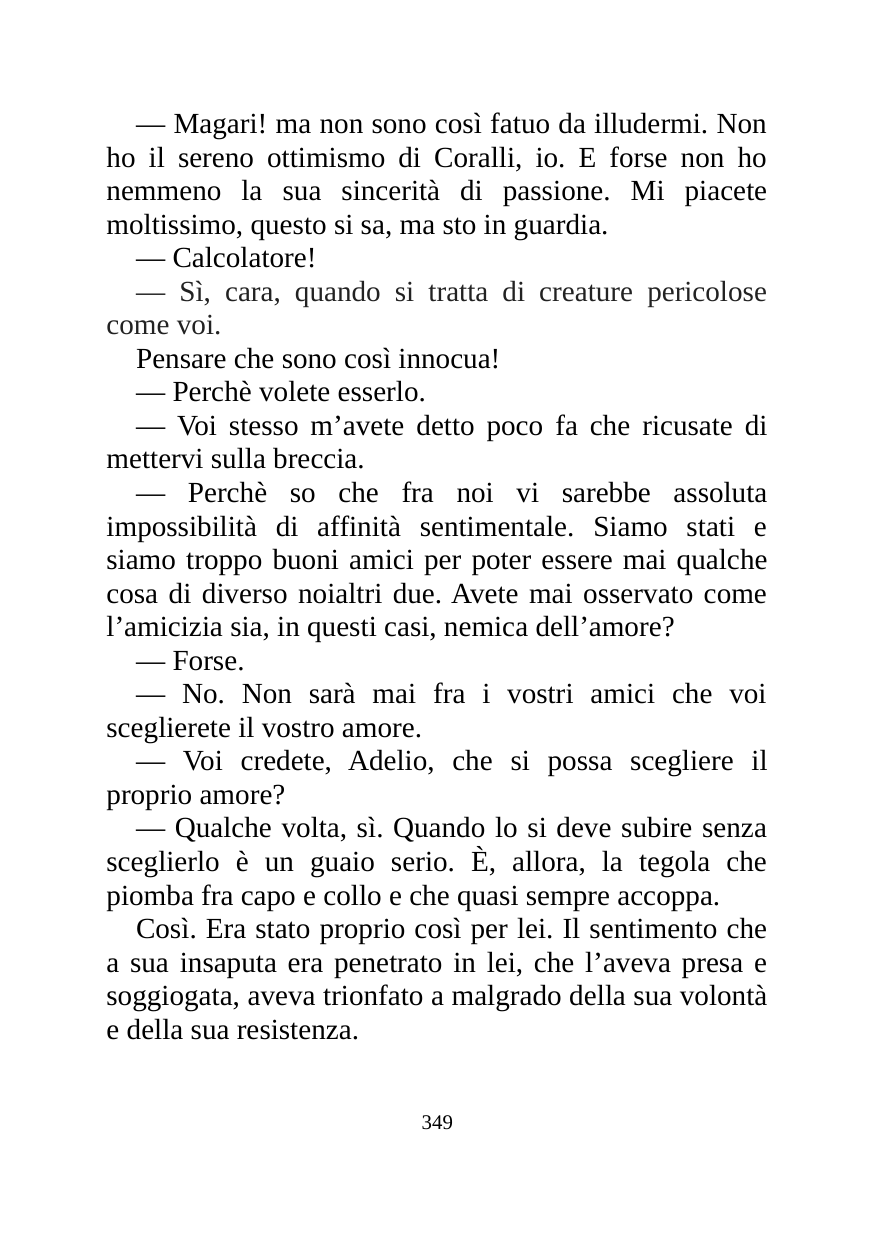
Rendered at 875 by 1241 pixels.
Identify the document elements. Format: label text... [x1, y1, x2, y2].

text — Forse. [106, 643, 768, 676]
text — Sì, cara, quando si tratta di creature pericolose come voi. [106, 274, 768, 341]
text — Qualche volta, sì. Quando lo si deve subire senza sceglierlo è un guaio serio. È, allora, la tegola che piomba fra capo e collo e che quasi sempre accoppa. [106, 811, 768, 911]
text — Voi credete, Adelio, che si possa scegliere il proprio amore? [106, 743, 768, 811]
text — Magari! ma non sono così fatuo da illudermi. Non ho il sereno ottimismo di Coralli, io. E forse non ho nemmeno la sua sincerità di passione. Mi piacete moltissimo, questo si sa, ma sto in guardia. [106, 106, 768, 240]
text — Perchè so che fra noi vi sarebbe assoluta impossibilità di affinità sentimentale. Siamo stati e siamo troppo buoni amici per poter essere mai qualche cosa di diverso noialtri due. Avete mai osservato come l’amicizia sia, in questi casi, nemica dell’amore? [106, 475, 768, 643]
text Pensare che sono così innocua! [106, 341, 768, 374]
text Così. Era stato proprio così per lei. Il sentimento che a sua insaputa era penetrato in lei, che l’aveva presa e soggiogata, aveva trionfato a malgrado della sua volontà e della sua resistenza. [106, 911, 768, 1045]
text — Calcolatore! [106, 240, 768, 274]
text — Perchè volete esserlo. [106, 374, 768, 408]
text — No. Non sarà mai fra i vostri amici che voi sceglierete il vostro amore. [106, 676, 768, 743]
text — Voi stesso m’avete detto poco fa che ricusate di mettervi sulla breccia. [106, 408, 768, 475]
